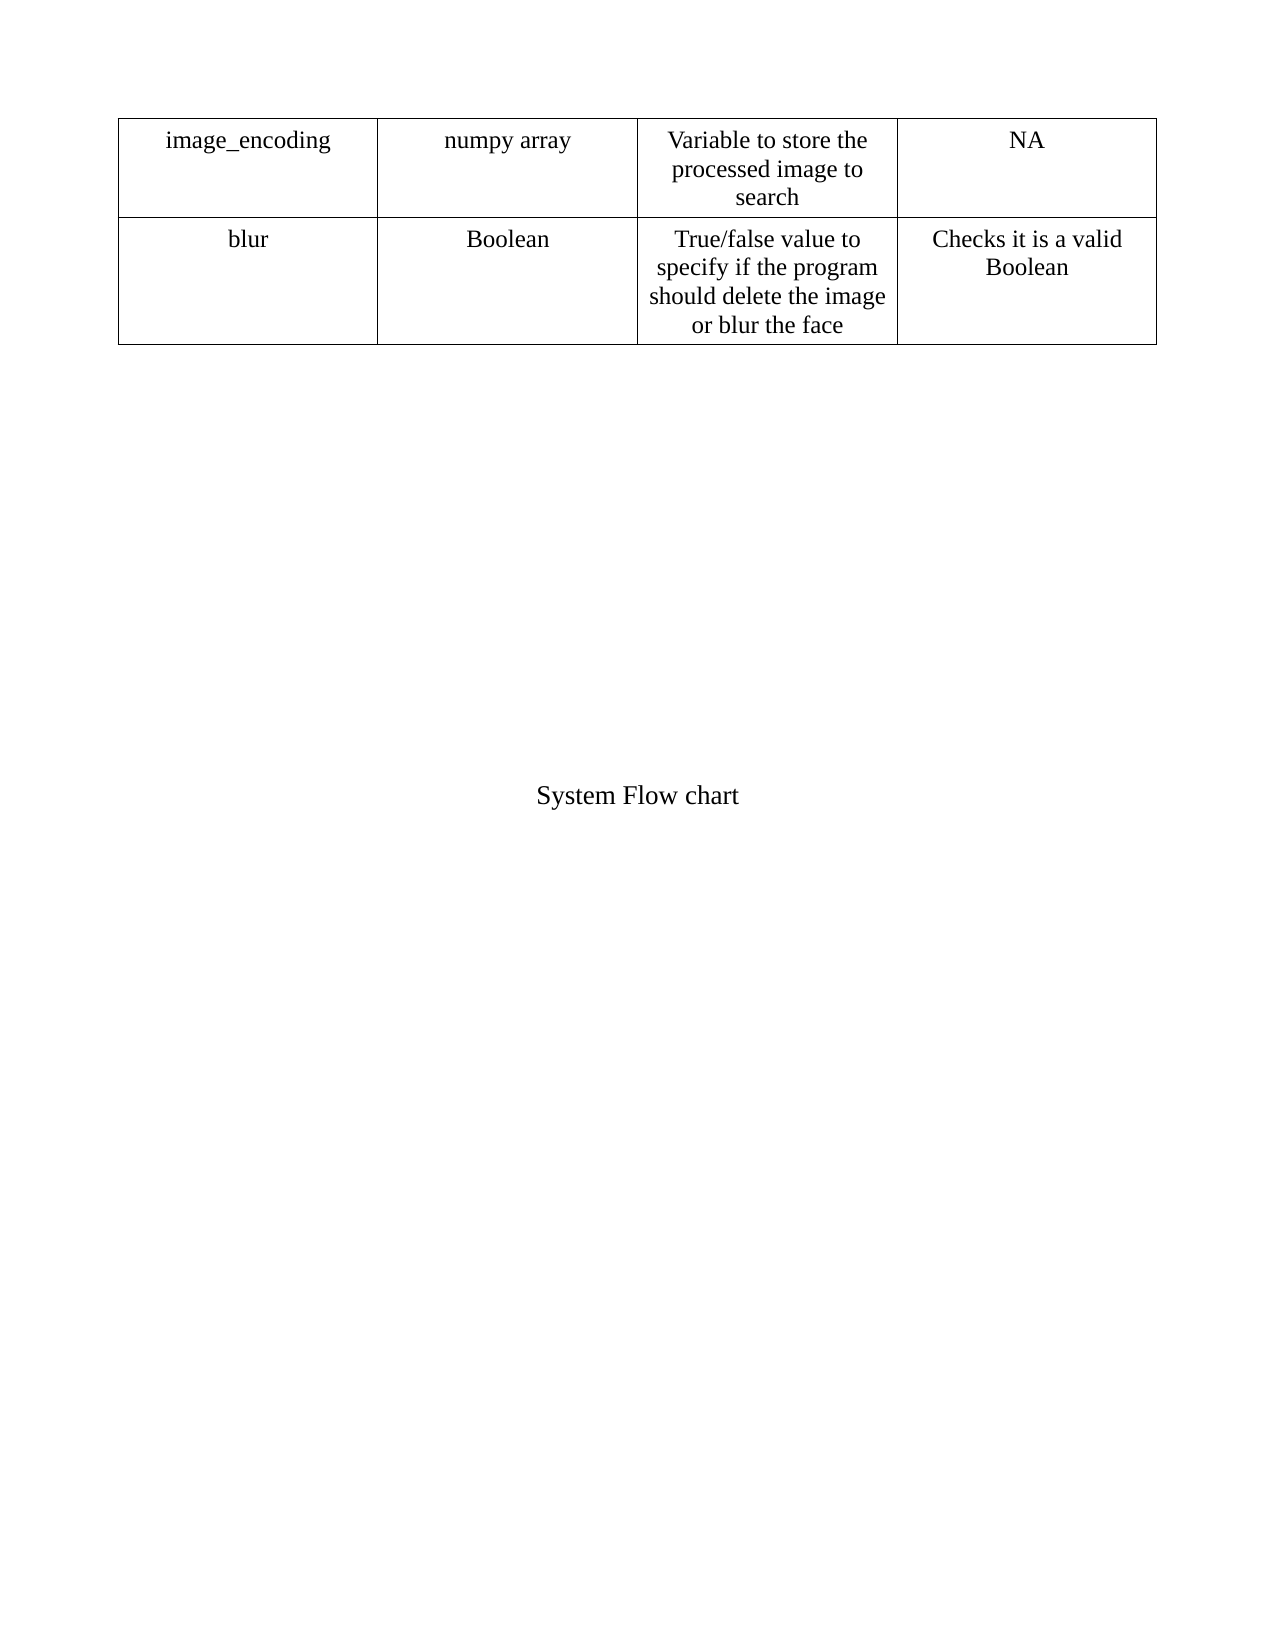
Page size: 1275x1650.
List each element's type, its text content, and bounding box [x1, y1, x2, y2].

table_cell Boolean [378, 218, 637, 344]
table_cell blur [119, 218, 377, 344]
table_cell Checks it is a valid Boolean [898, 218, 1156, 344]
text System Flow chart [118, 779, 1157, 810]
table_cell True/false value to specify if the program should delete the image or blur the face [638, 218, 897, 344]
table_cell NA [898, 119, 1156, 217]
table_cell image_encoding [119, 119, 377, 217]
table_cell numpy array [378, 119, 637, 217]
table_cell Variable to store the processed image to search [638, 119, 897, 217]
